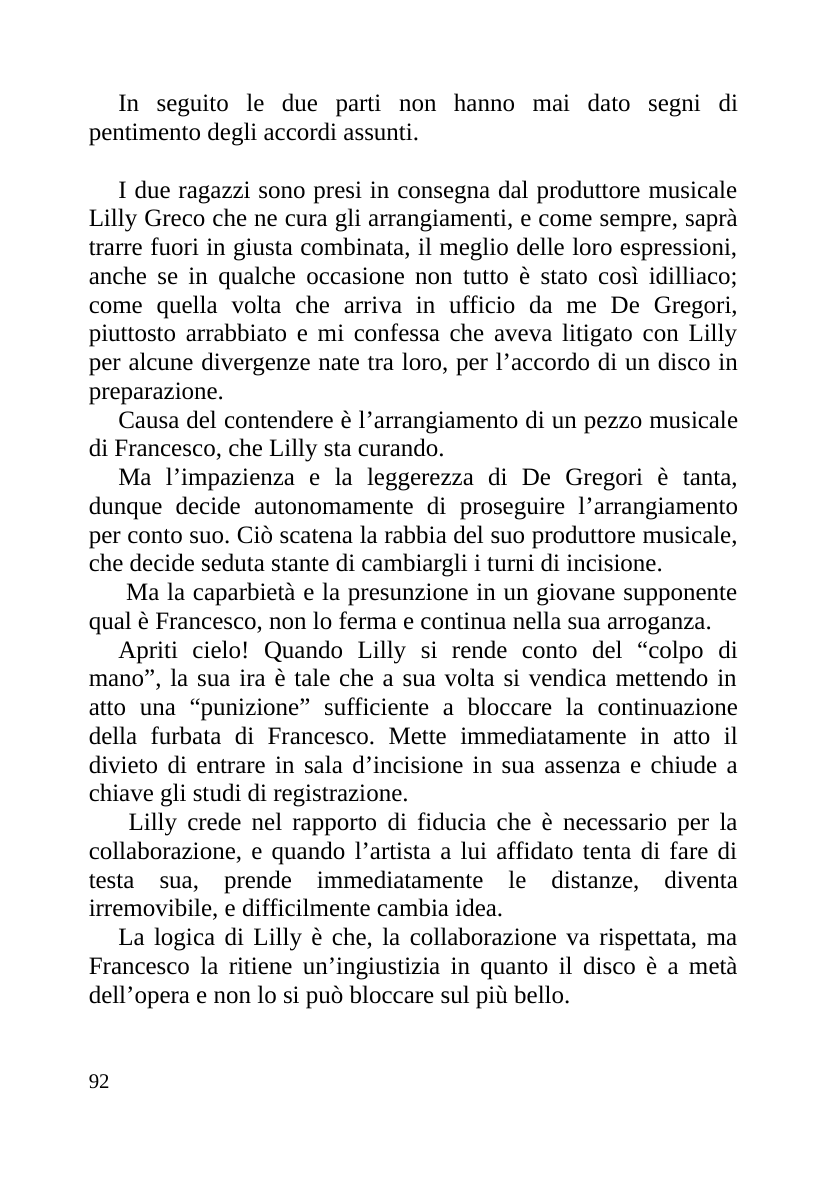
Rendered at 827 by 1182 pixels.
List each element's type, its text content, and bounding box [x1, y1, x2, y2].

text Causa del contendere è l’arrangiamento di un pezzo musicale di Francesco, che Lilly sta curando. [88, 405, 738, 462]
text I due ragazzi sono presi in consegna dal produttore musicale Lilly Greco che ne cura gli arrangiamenti, e come sempre, saprà trarre fuori in giusta combinata, il meglio delle loro espressioni, anche se in qualche occasione non tutto è stato così idilliaco; come quella volta che arriva in ufficio da me De Gregori, piuttosto arrabbiato e mi confessa che aveva litigato con Lilly per alcune divergenze nate tra loro, per l’accordo di un disco in preparazione. [88, 175, 738, 405]
text La logica di Lilly è che, la collaborazione va rispettata, ma Francesco la ritiene un’ingiustizia in quanto il disco è a metà dell’opera e non lo si può bloccare sul più bello. [88, 922, 738, 1008]
text Apriti cielo! Quando Lilly si rende conto del “colpo di mano”, la sua ira è tale che a sua volta si vendica mettendo in atto una “punizione” sufficiente a bloccare la continuazione della furbata di Francesco. Mette immediatamente in atto il divieto di entrare in sala d’incisione in sua assenza e chiude a chiave gli studi di registrazione. [88, 635, 738, 807]
text Ma l’impazienza e la leggerezza di De Gregori è tanta, dunque decide autonomamente di proseguire l’arrangiamento per conto suo. Ciò scatena la rabbia del suo produttore musicale, che decide seduta stante di cambiargli i turni di incisione. [88, 462, 738, 577]
text Lilly crede nel rapporto di fiducia che è necessario per la collaborazione, e quando l’artista a lui affidato tenta di fare di testa sua, prende immediatamente le distanze, diventa irremovibile, e difficilmente cambia idea. [88, 807, 738, 922]
text Ma la caparbietà e la presunzione in un giovane supponente qual è Francesco, non lo ferma e continua nella sua arroganza. [88, 577, 738, 635]
text In seguito le due parti non hanno mai dato segni di pentimento degli accordi assunti. [88, 88, 738, 146]
